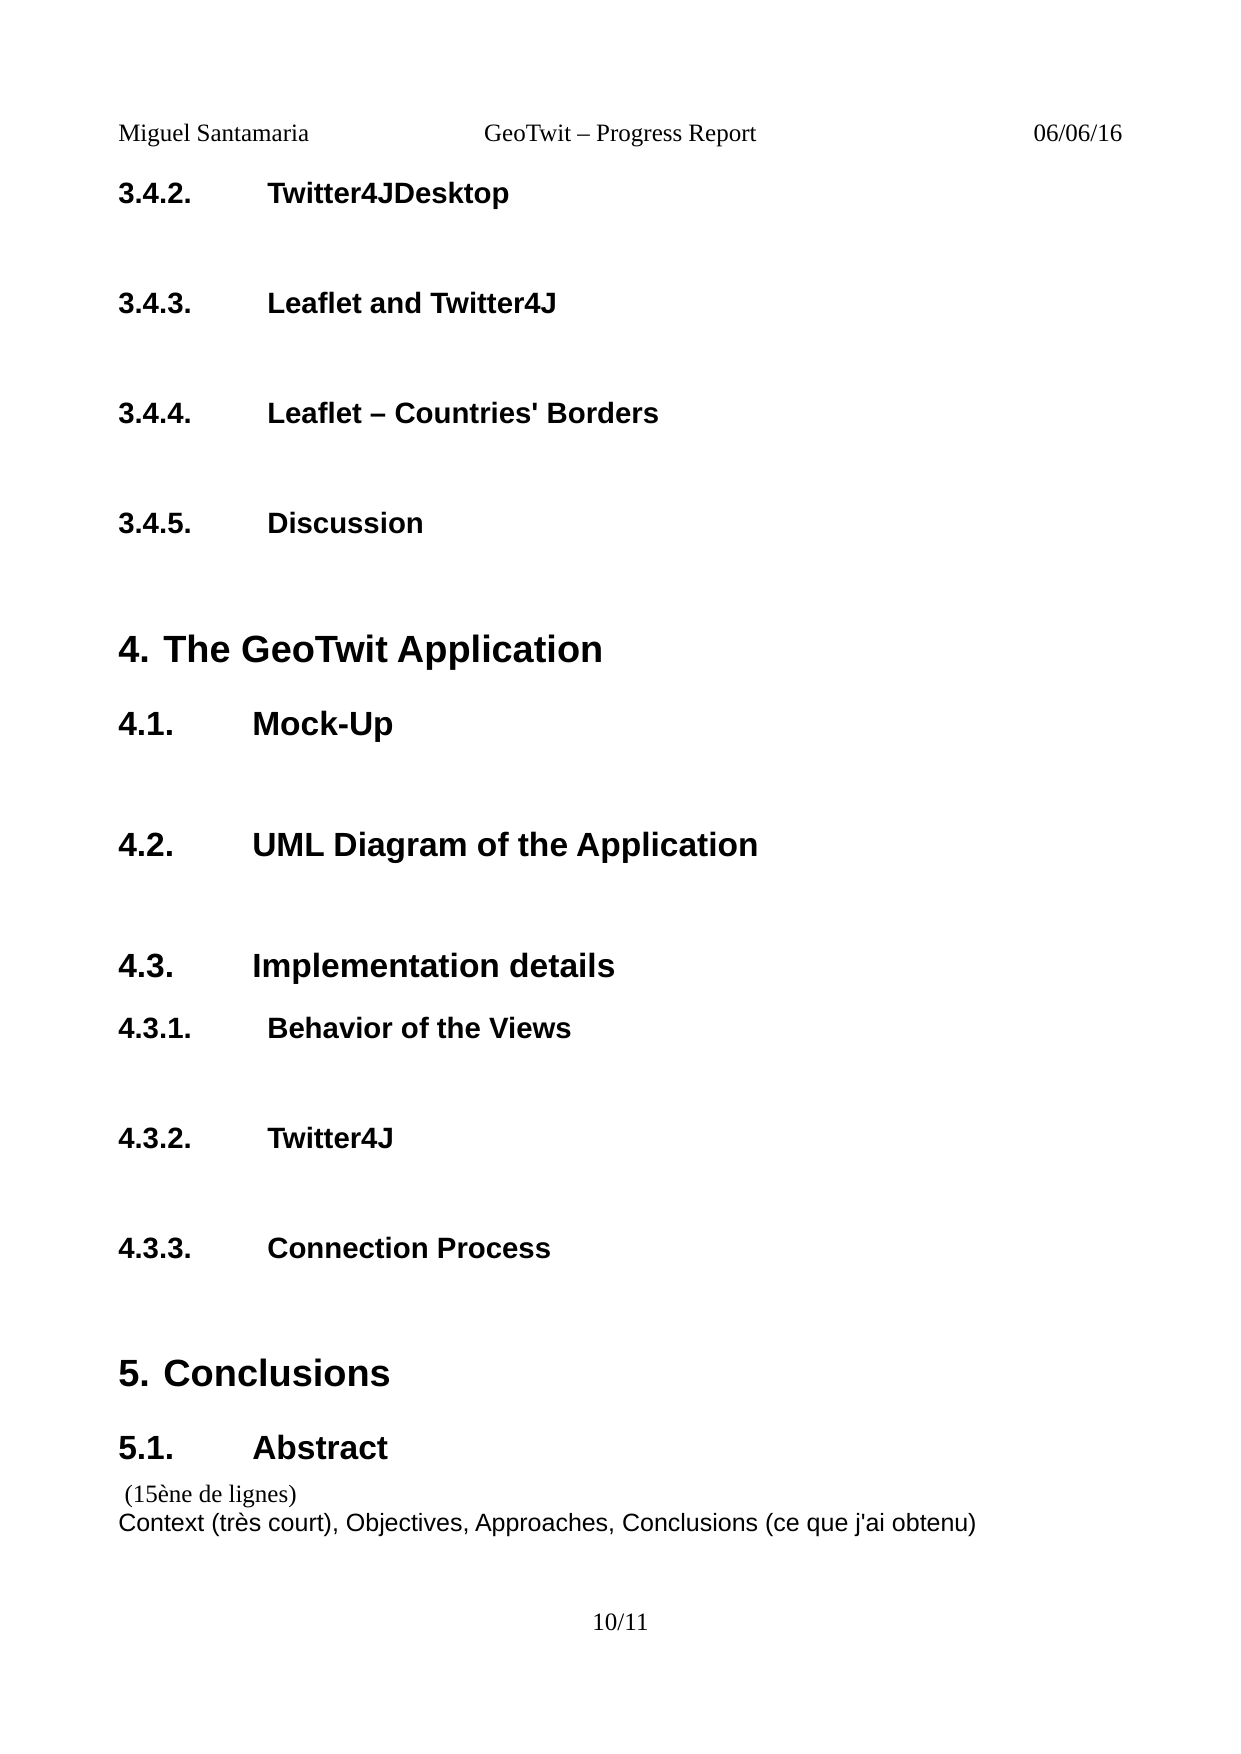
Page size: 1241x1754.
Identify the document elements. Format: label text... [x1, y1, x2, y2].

subtitle UML Diagram of the Application [118, 824, 1122, 863]
text Context (très court), Objectives, Approaches, Conclusions (ce que j'ai obtenu) [118, 1508, 1122, 1537]
subtitle Twitter4JDesktop [118, 176, 1122, 210]
subtitle Abstract [118, 1428, 1122, 1467]
subtitle The GeoTwit Application [118, 626, 1122, 670]
subtitle Leaflet – Countries' Borders [118, 396, 1122, 430]
subtitle Leaflet and Twitter4J [118, 286, 1122, 320]
subtitle Twitter4J [118, 1121, 1122, 1155]
subtitle Conclusions [118, 1351, 1122, 1395]
subtitle Implementation details [118, 945, 1122, 984]
subtitle Behavior of the Views [118, 1011, 1122, 1045]
text (15ène de lignes) [118, 1479, 1122, 1508]
subtitle Connection Process [118, 1231, 1122, 1265]
subtitle Mock-Up [118, 703, 1122, 742]
subtitle Discussion [118, 506, 1122, 540]
